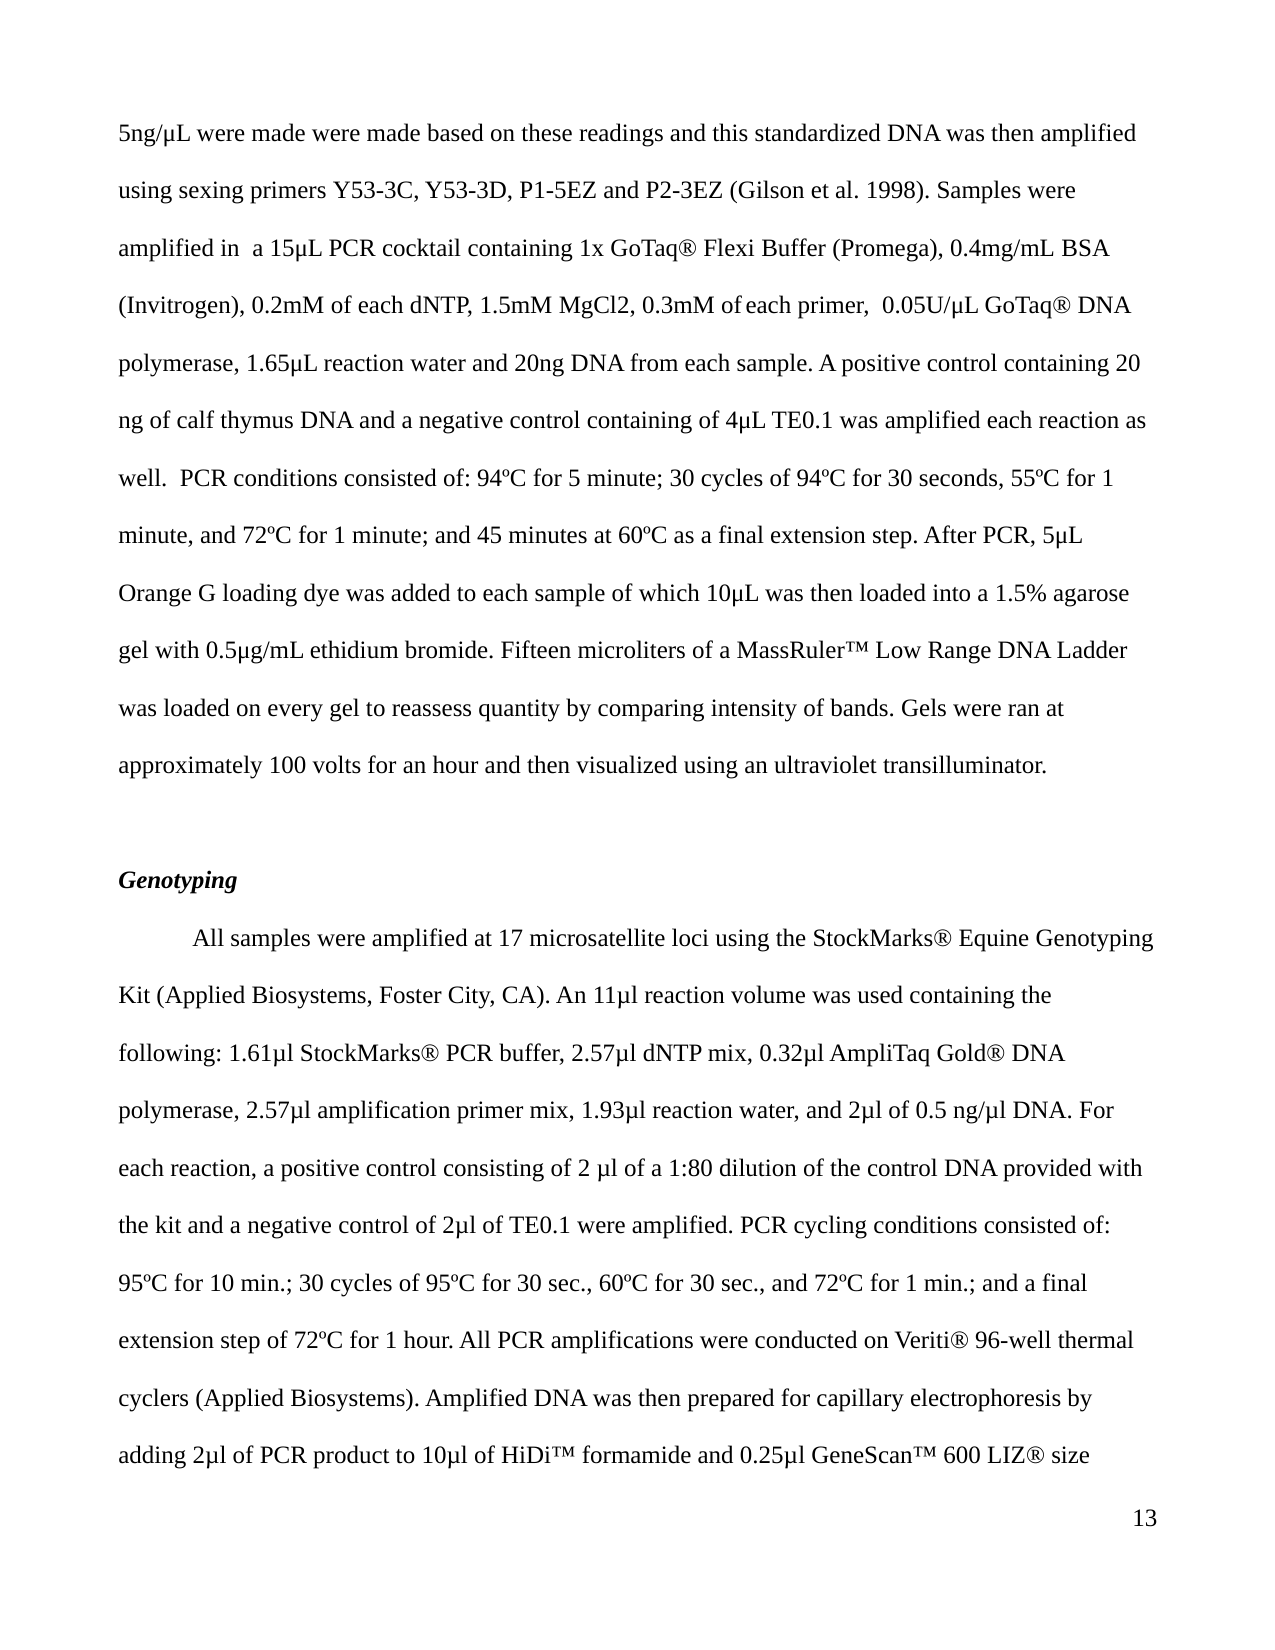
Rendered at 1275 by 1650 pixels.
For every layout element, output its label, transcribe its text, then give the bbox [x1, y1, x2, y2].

text All samples were amplified at 17 microsatellite loci using the StockMarks® Equine Genotyping Kit (Applied Biosystems, Foster City, CA). An 11µl reaction volume was used containing the following: 1.61µl StockMarks® PCR buffer, 2.57µl dNTP mix, 0.32µl AmpliTaq Gold® DNA polymerase, 2.57µl amplification primer mix, 1.93µl reaction water, and 2µl of 0.5 ng/µl DNA. For each reaction, a positive control consisting of 2 µl of a 1:80 dilution of the control DNA provided with the kit and a negative control of 2µl of TE0.1 were amplified. PCR cycling conditions consisted of: 95ºC for 10 min.; 30 cycles of 95ºC for 30 sec., 60ºC for 30 sec., and 72ºC for 1 min.; and a final extension step of 72ºC for 1 hour. All PCR amplifications were conducted on Veriti® 96-well thermal cyclers (Applied Biosystems). Amplified DNA was then prepared for capillary electrophoresis by adding 2µl of PCR product to 10µl of HiDi™ formamide and 0.25µl GeneScan™ 600 LIZ® size [118, 923, 1157, 1469]
text 5ng/μL were made were made based on these readings and this standardized DNA was then amplified using sexing primers Y53-3C, Y53-3D, P1-5EZ and P2-3EZ (Gilson et al. 1998). Samples were amplified in a 15μL PCR cocktail containing 1x GoTaq® Flexi Buffer (Promega), 0.4mg/mL BSA (Invitrogen), 0.2mM of each dNTP, 1.5mM MgCl2, 0.3mM of each primer, 0.05U/μL GoTaq® DNA polymerase, 1.65μL reaction water and 20ng DNA from each sample. A positive control containing 20 ng of calf thymus DNA and a negative control containing of 4μL TE0.1 was amplified each reaction as well. PCR conditions consisted of: 94ºC for 5 minute; 30 cycles of 94ºC for 30 seconds, 55ºC for 1 minute, and 72ºC for 1 minute; and 45 minutes at 60ºC as a final extension step. After PCR, 5μL Orange G loading dye was added to each sample of which 10μL was then loaded into a 1.5% agarose gel with 0.5μg/mL ethidium bromide. Fifteen microliters of a MassRuler™ Low Range DNA Ladder was loaded on every gel to reassess quantity by comparing intensity of bands. Gels were ran at approximately 100 volts for an hour and then visualized using an ultraviolet transilluminator. [118, 118, 1157, 779]
text Genotyping [118, 866, 1157, 894]
